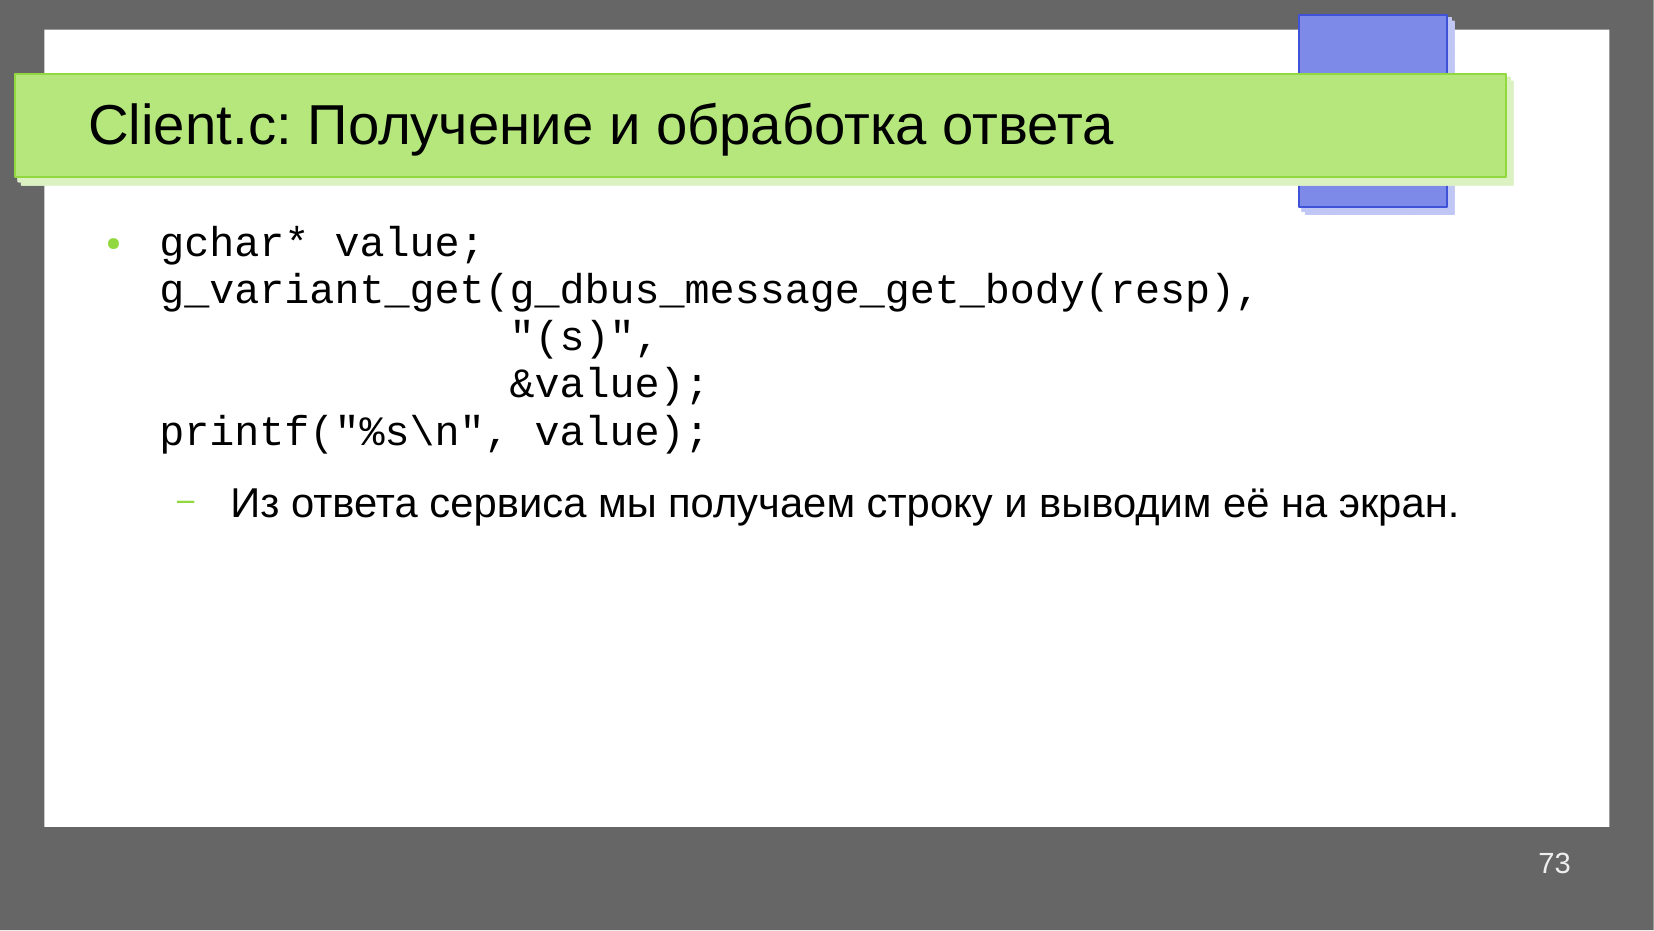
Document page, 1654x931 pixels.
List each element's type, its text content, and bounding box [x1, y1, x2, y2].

list gchar* value; g_variant_get(g_dbus_message_get_body(resp), "(s)", &value); printf("%s\n", value); Из ответа сервиса мы получаем строку и выводим её на экран. [88, 221, 1565, 813]
title Client.c: Получение и обработка ответа [88, 73, 1506, 178]
